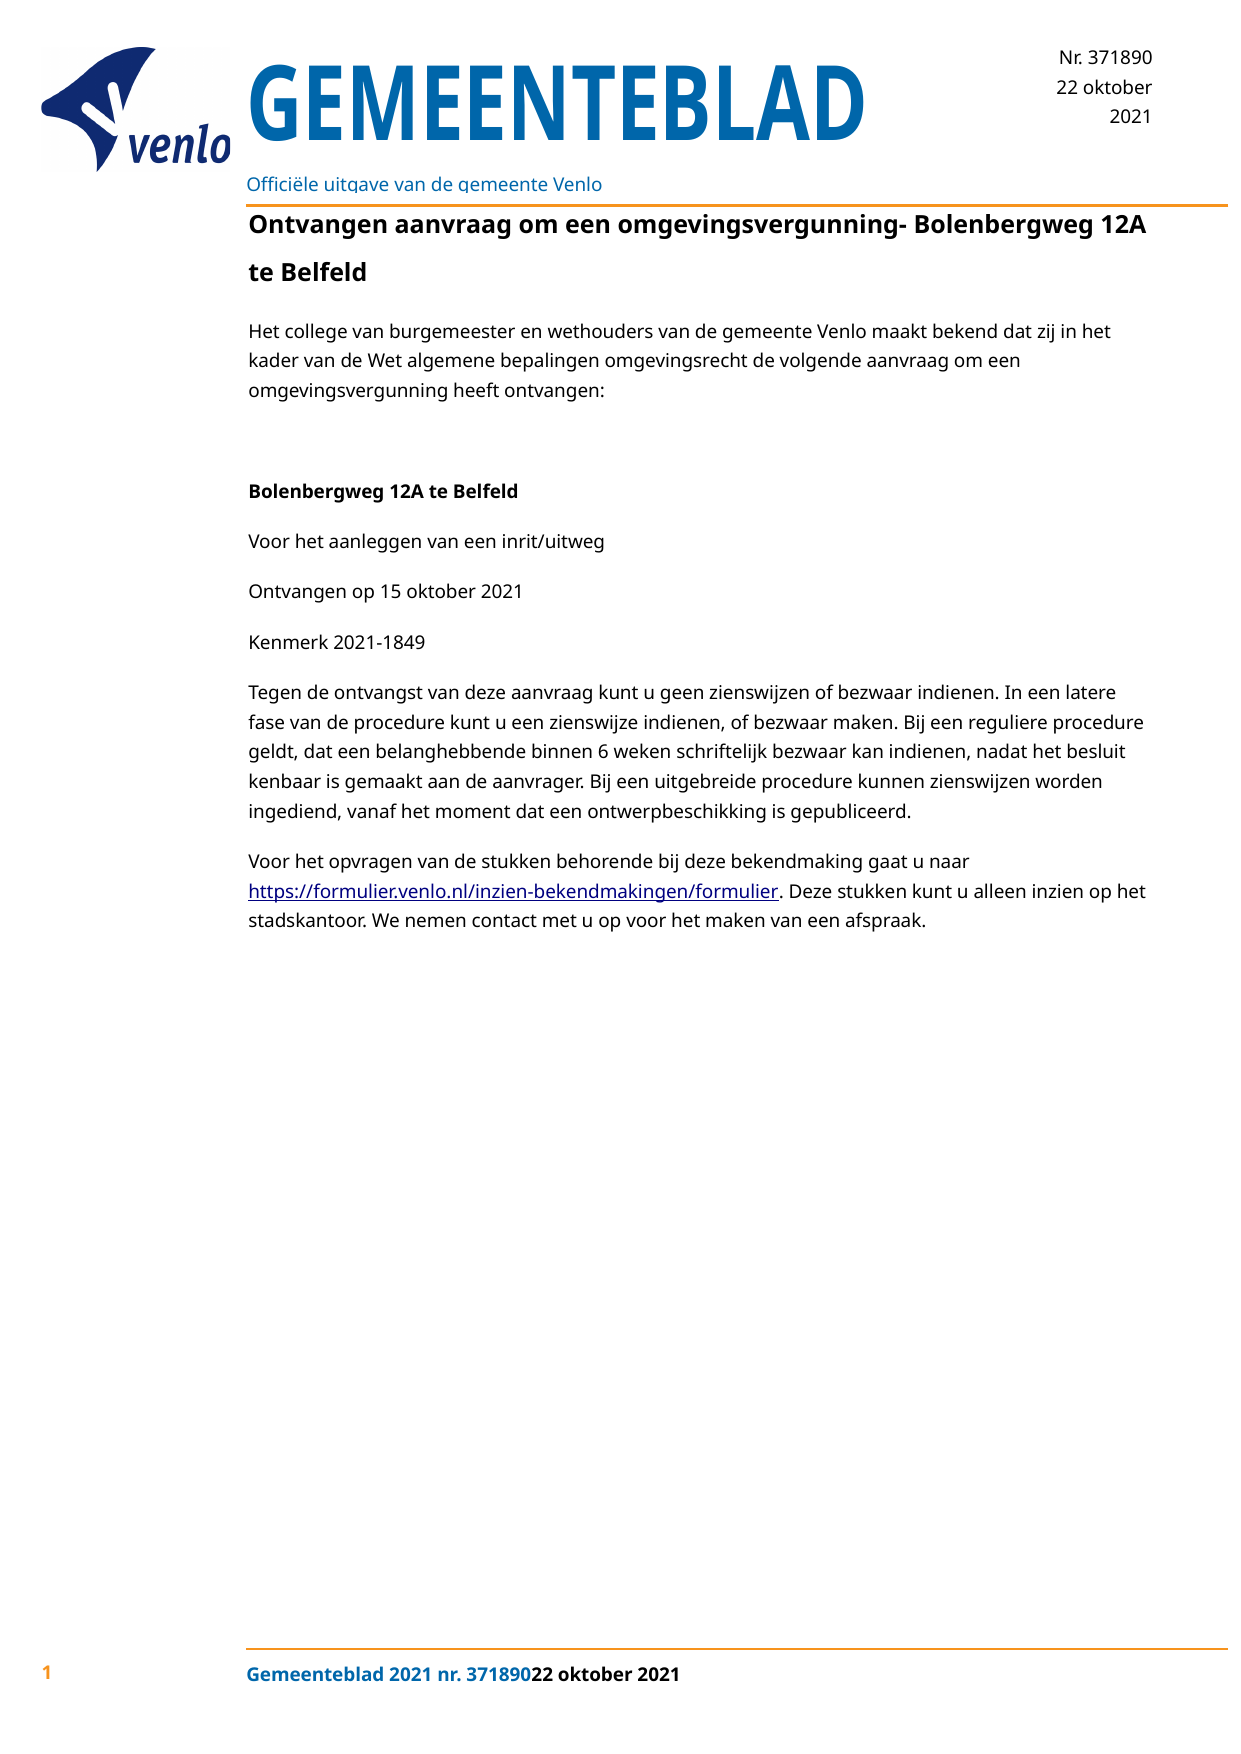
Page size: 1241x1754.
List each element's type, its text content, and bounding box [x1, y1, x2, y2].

picture [41, 47, 231, 172]
text Bolenbergweg 12A te Belfeld [248, 478, 1152, 504]
text Het college van burgemeester en wethouders van de gemeente Venlo maakt bekend dat zij in het kader van de Wet algemene bepalingen omgevingsrecht de volgende aanvraag om een omgevingsvergunning heeft ontvangen: [248, 318, 1152, 403]
text Voor het aanleggen van een inrit/uitweg [248, 528, 1152, 554]
text Voor het opvragen van de stukken behorende bij deze bekendmaking gaat u naar https://formulier.venlo.nl/inzien-bekendmakingen/formulier. Deze stukken kunt u alleen inzien op het stadskantoor. We nemen contact met u op voor het maken van een afspraak. [248, 848, 1152, 933]
text Tegen de ontvangst van deze aanvraag kunt u geen zienswijzen of bezwaar indienen. In een latere fase van de procedure kunt u een zienswijze indienen, of bezwaar maken. Bij een reguliere procedure geldt, dat een belanghebbende binnen 6 weken schriftelijk bezwaar kan indienen, nadat het besluit kenbaar is gemaakt aan de aanvrager. Bij een uitgebreide procedure kunnen zienswijzen worden ingediend, vanaf het moment dat een ontwerpbeschikking is gepubliceerd. [248, 679, 1152, 824]
text Ontvangen aanvraag om een omgevingsvergunning- Bolenbergweg 12A te Belfeld [248, 207, 1152, 288]
text Ontvangen op 15 oktober 2021 [248, 579, 1152, 604]
text Kenmerk 2021-1849 [248, 629, 1152, 655]
